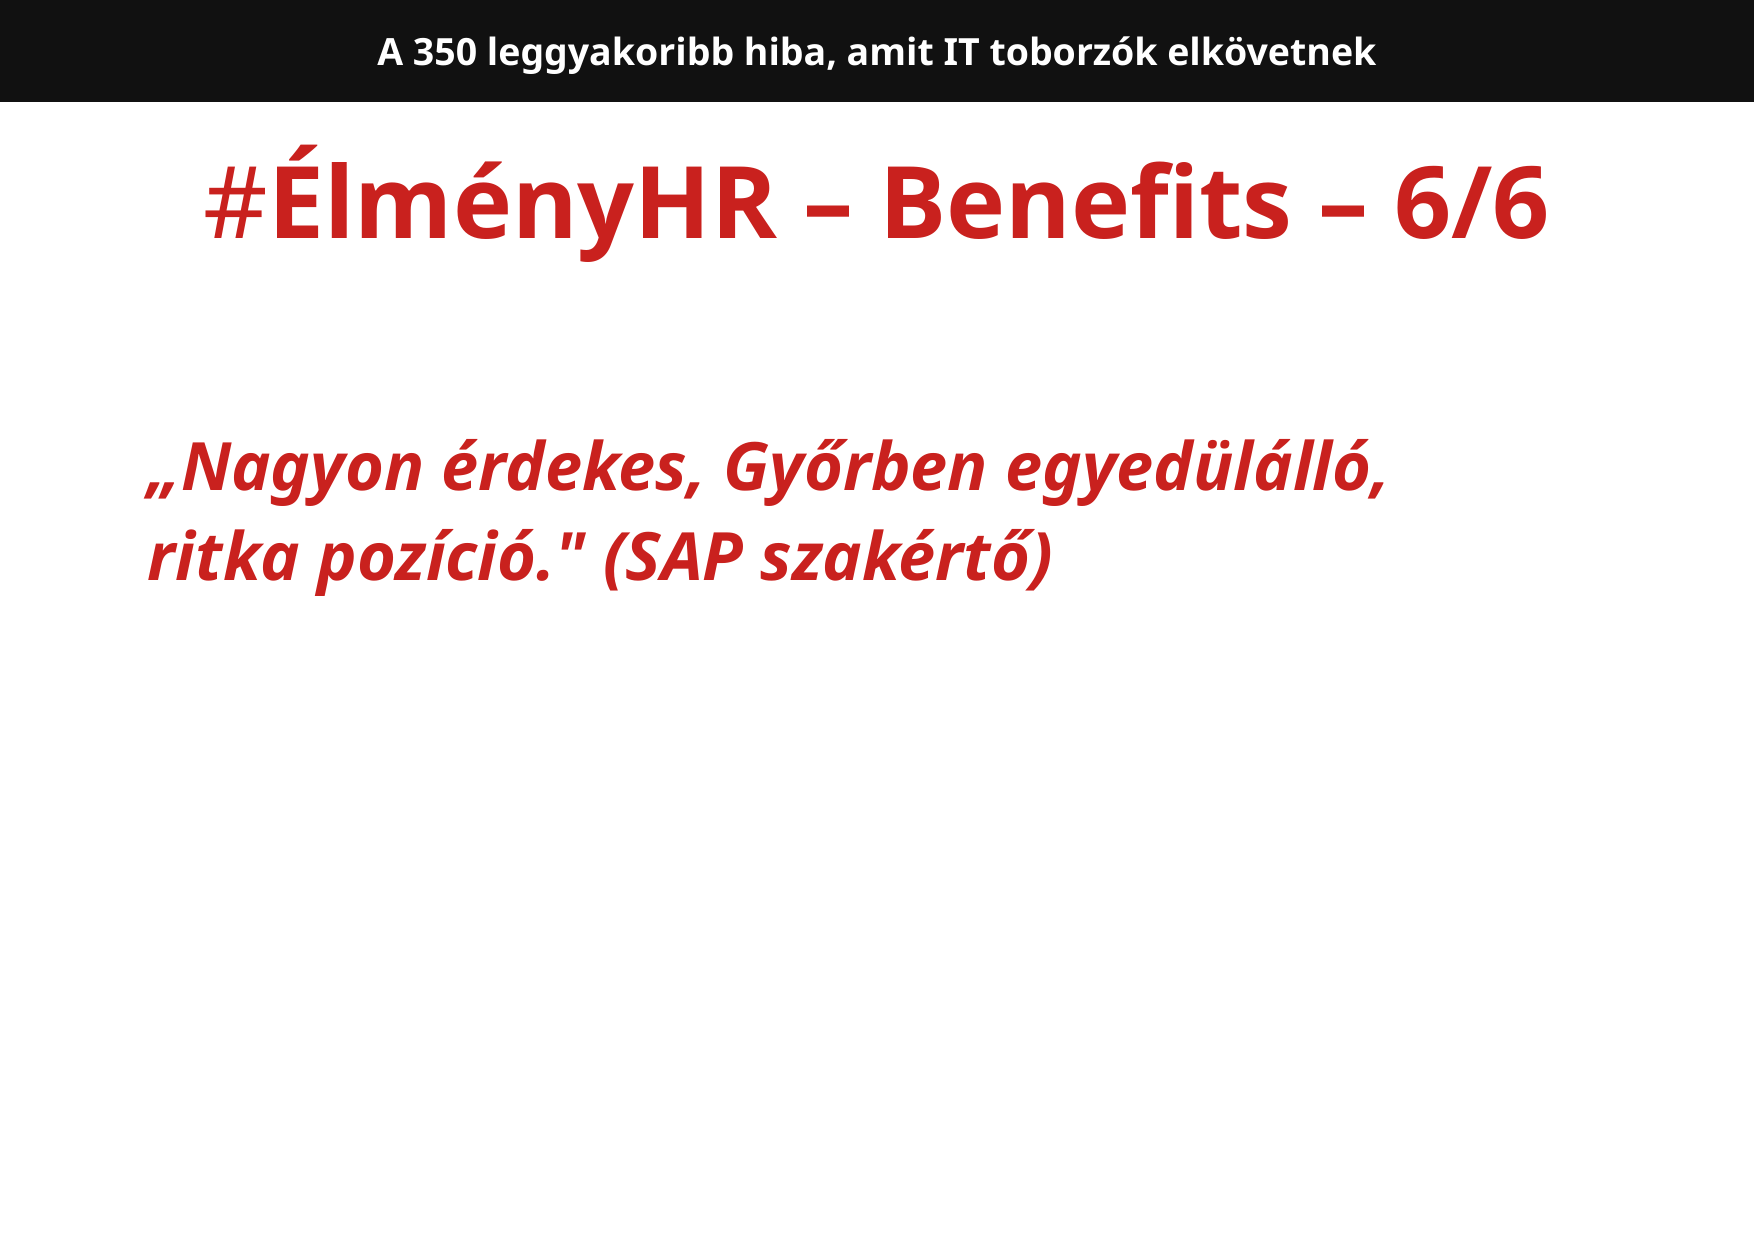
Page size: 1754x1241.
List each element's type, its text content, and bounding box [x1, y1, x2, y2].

text #ÉlményHR – Benefits – 6/6 [0, 132, 1754, 268]
text „Nagyon érdekes, Győrben egyedülálló, ritka pozíció." (SAP szakértő) [0, 419, 1754, 600]
